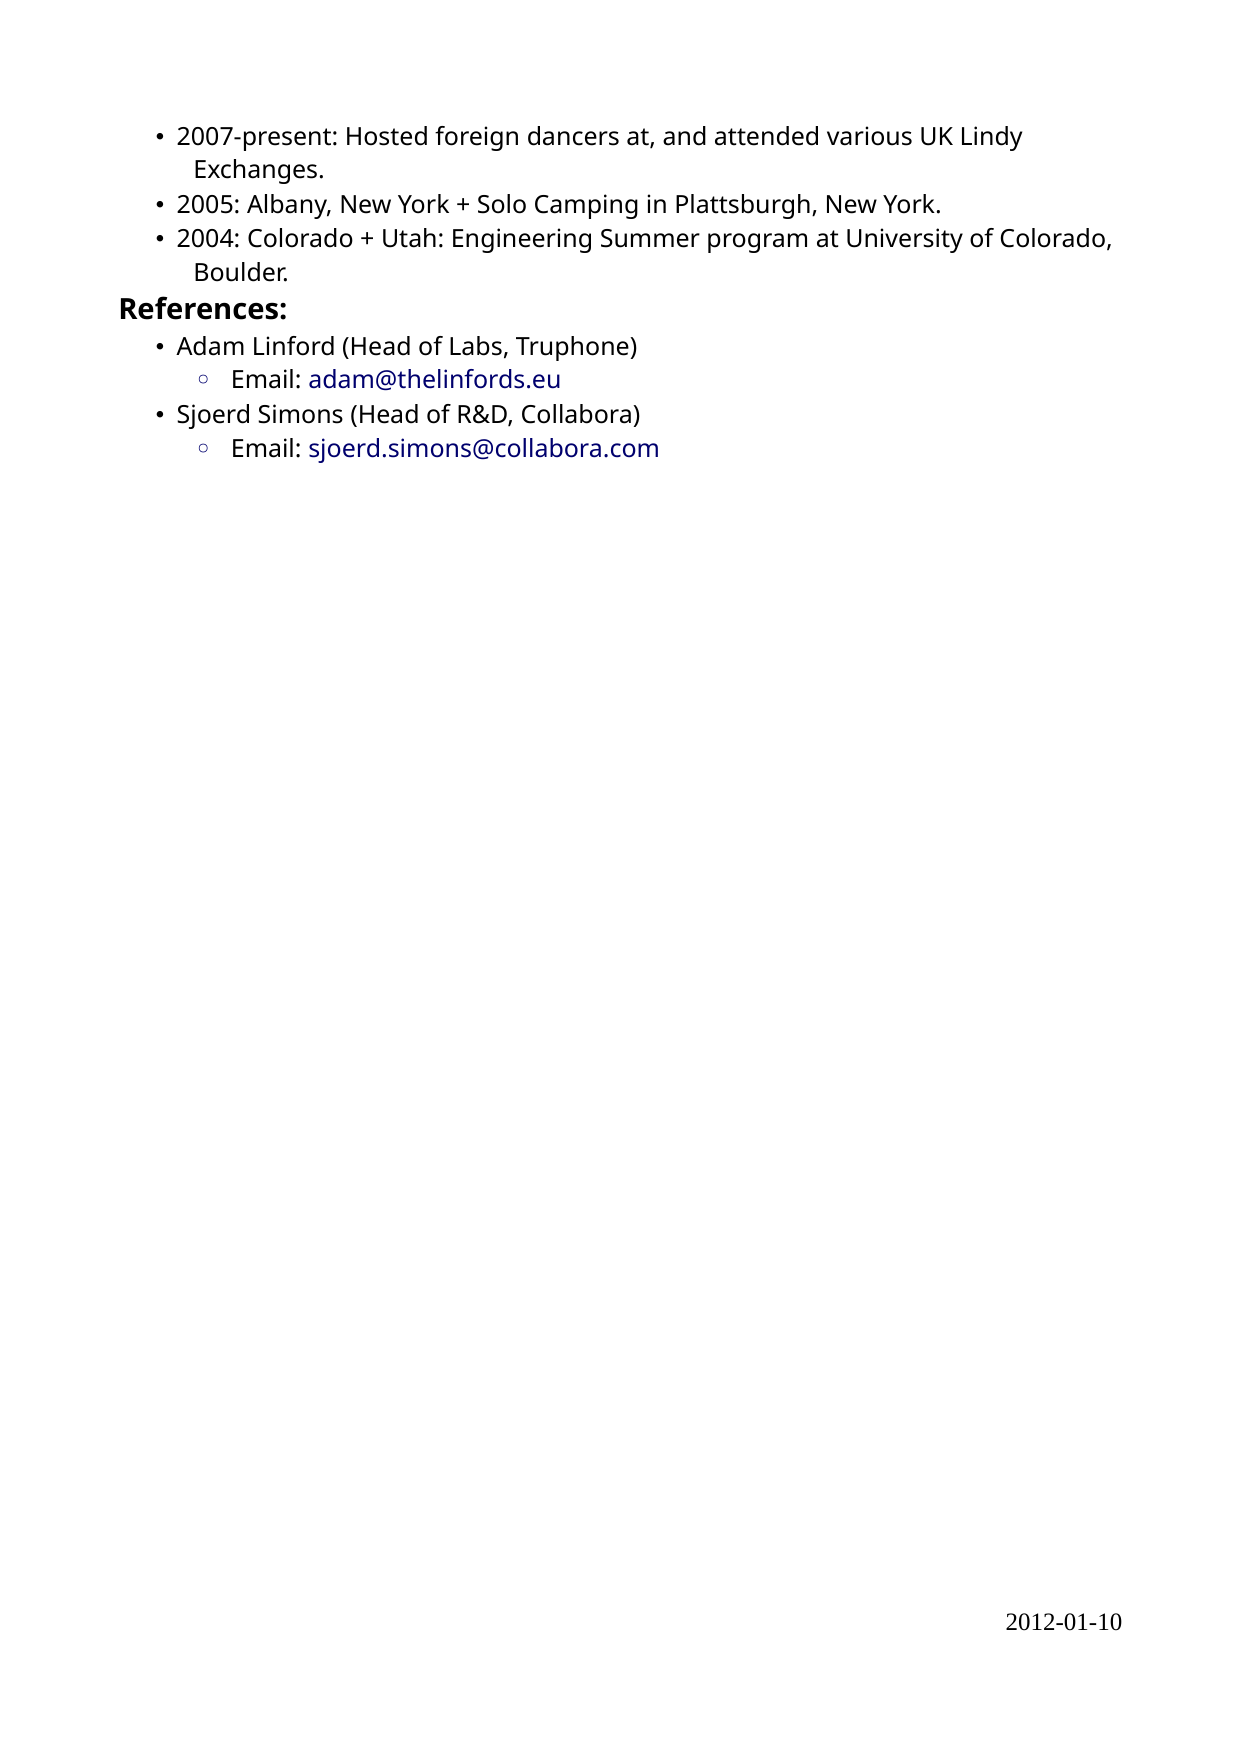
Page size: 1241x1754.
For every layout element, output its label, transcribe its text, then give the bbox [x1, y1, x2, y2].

text References: [118, 288, 1122, 328]
list Email: sjoerd.simons@collabora.com [193, 430, 1122, 464]
list Sjoerd Simons (Head of R&D, Collabora) [156, 396, 1122, 430]
list Adam Linford (Head of Labs, Truphone) [156, 328, 1122, 362]
list 2004: Colorado + Utah: Engineering Summer program at University of Colorado, Boulder. [156, 220, 1122, 288]
list 2005: Albany, New York + Solo Camping in Plattsburgh, New York. [156, 186, 1122, 220]
list Email: adam@thelinfords.eu [193, 362, 1122, 396]
list 2007-present: Hosted foreign dancers at, and attended various UK Lindy Exchanges. [156, 118, 1122, 186]
